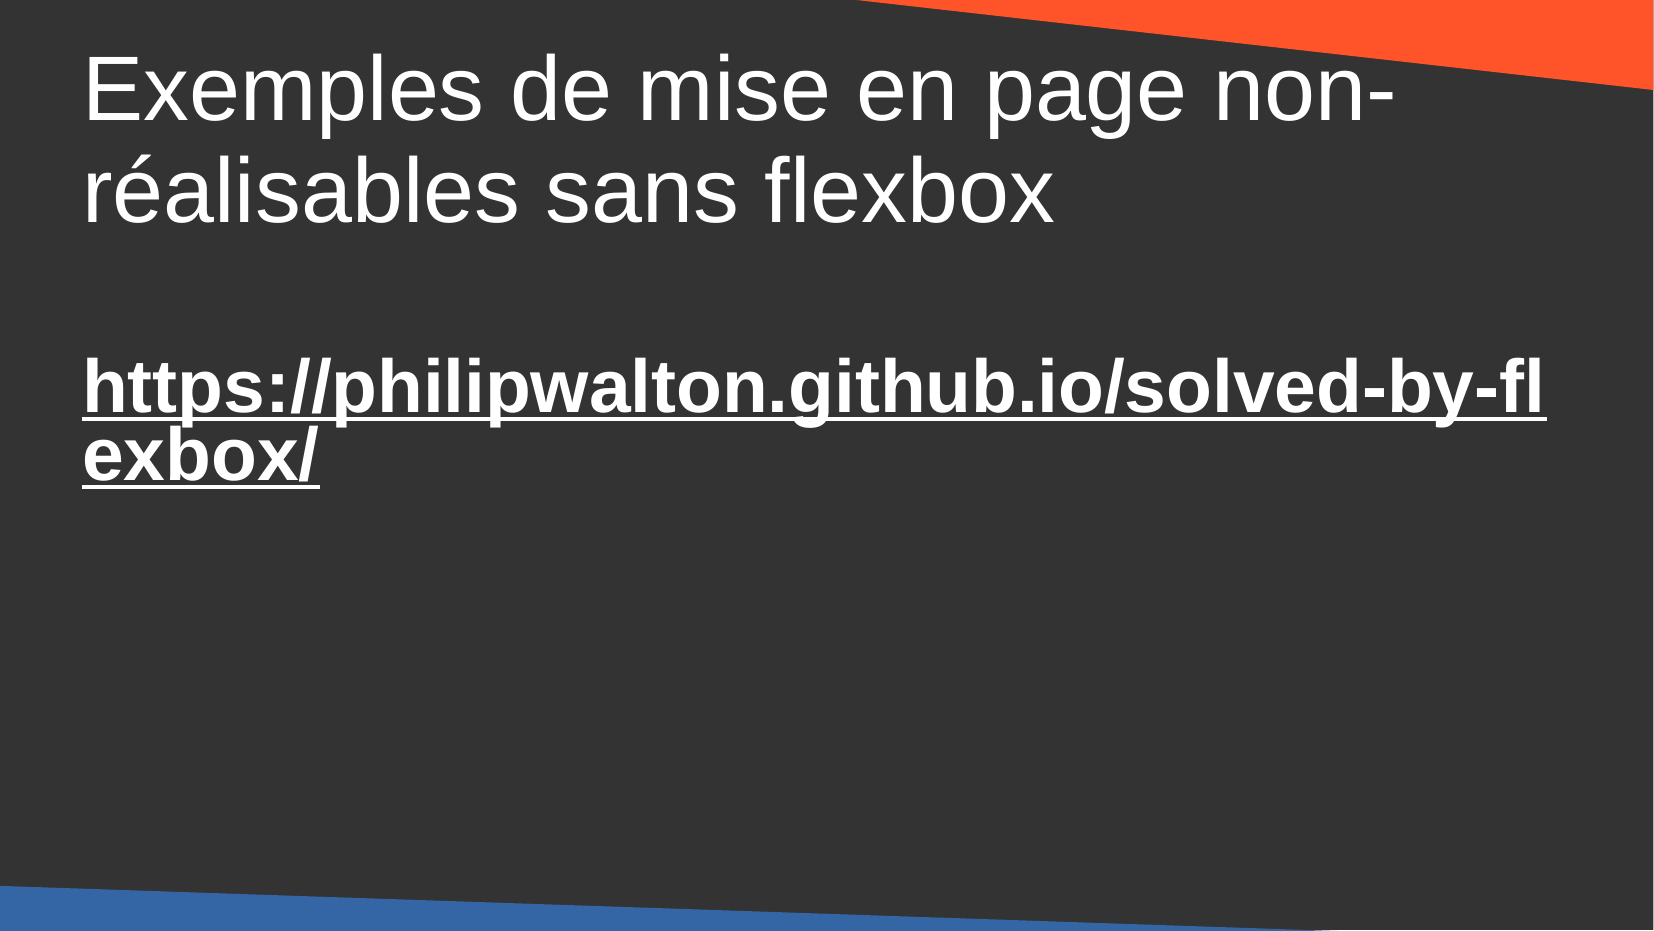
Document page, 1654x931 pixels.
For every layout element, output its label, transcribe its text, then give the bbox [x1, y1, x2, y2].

title Exemples de mise en page non-réalisables sans flexbox https://philipwalton.github.io/solved-by-flexbox/ [82, 37, 1571, 662]
text_box [0, 885, 1337, 931]
text_box [856, 0, 1654, 91]
